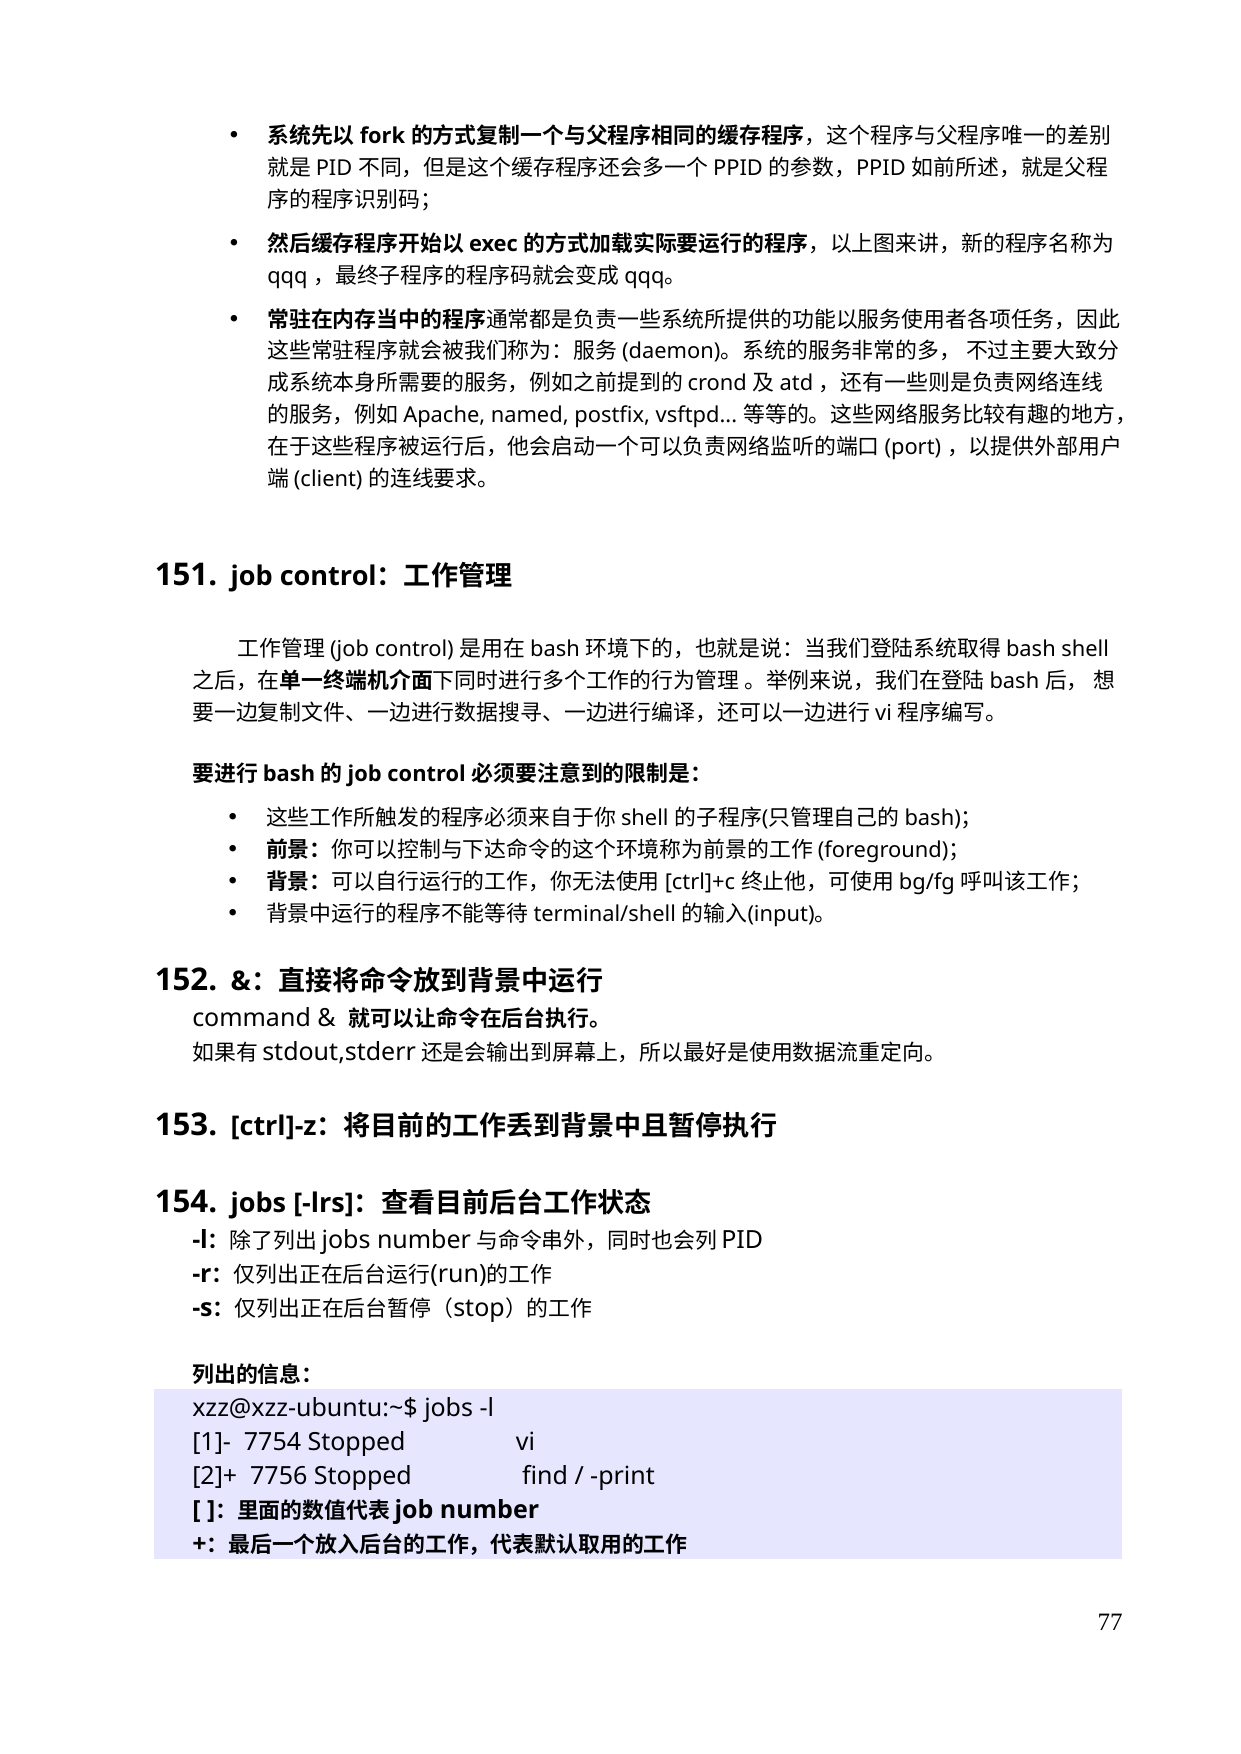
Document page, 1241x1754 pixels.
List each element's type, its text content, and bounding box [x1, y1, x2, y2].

list 列出的信息： [154, 1357, 1122, 1389]
list jobs [-lrs]：查看目前后台工作状态 [154, 1179, 1122, 1221]
list 这些工作所触发的程序必须来自于你 shell 的子程序(只管理自己的 bash)； [228, 800, 1122, 832]
list [ ]：里面的数值代表job number [154, 1491, 1122, 1525]
list 如果有stdout,stderr还是会输出到屏幕上，所以最好是使用数据流重定向。 [154, 1034, 1122, 1068]
list 工作管理 (job control) 是用在 bash 环境下的，也就是说：当我们登陆系统取得 bash shell 之后，在单一终端机介面下同时进行多个工作的行为管理 。举例来说，我们在登陆 bash 后， 想要一边复制文件、一边进行数据搜寻、一边进行编译，还可以一边进行 vi 程序编写。 [154, 631, 1122, 726]
list -l：除了列出jobs number与命令串外，同时也会列PID [154, 1221, 1122, 1255]
list -r：仅列出正在后台运行(run)的工作 [154, 1255, 1122, 1289]
list 要进行 bash 的 job control 必须要注意到的限制是： [154, 756, 1122, 788]
list +：最后一个放入后台的工作，代表默认取用的工作 [154, 1525, 1122, 1559]
list command & 就可以让命令在后台执行。 [154, 1000, 1122, 1034]
list 系统先以 fork 的方式复制一个与父程序相同的缓存程序，这个程序与父程序唯一的差别就是 PID 不同，但是这个缓存程序还会多一个 PPID 的参数，PPID 如前所述，就是父程序的程序识别码； [229, 118, 1122, 213]
list [1]- 7754 Stopped vi [154, 1423, 1122, 1457]
list xzz@xzz-ubuntu:~$ jobs -l [154, 1389, 1122, 1423]
list -s：仅列出正在后台暂停（stop）的工作 [154, 1289, 1122, 1323]
list 然后缓存程序开始以 exec 的方式加载实际要运行的程序，以上图来讲，新的程序名称为 qqq ，最终子程序的程序码就会变成 qqq。 [229, 226, 1122, 289]
list &：直接将命令放到背景中运行 [154, 957, 1122, 1000]
list [2]+ 7756 Stopped find / -print [154, 1457, 1122, 1491]
list 前景：你可以控制与下达命令的这个环境称为前景的工作 (foreground)； [228, 832, 1122, 864]
list job control：工作管理 [154, 551, 1122, 594]
list 背景：可以自行运行的工作，你无法使用 [ctrl]+c 终止他，可使用 bg/fg 呼叫该工作； [228, 864, 1122, 896]
list 背景中运行的程序不能等待 terminal/shell 的输入(input)。 [228, 896, 1122, 927]
list [ctrl]-z：将目前的工作丢到背景中且暂停执行 [154, 1102, 1122, 1144]
list 常驻在内存当中的程序通常都是负责一些系统所提供的功能以服务使用者各项任务，因此这些常驻程序就会被我们称为：服务 (daemon)。系统的服务非常的多， 不过主要大致分成系统本身所需要的服务，例如之前提到的 crond 及 atd ，还有一些则是负责网络连线的服务，例如 Apache, named, postfix, vsftpd... 等等的。这些网络服务比较有趣的地方，在于这些程序被运行后，他会启动一个可以负责网络监听的端口 (port) ，以提供外部用户端 (client) 的连线要求。 [229, 302, 1122, 492]
